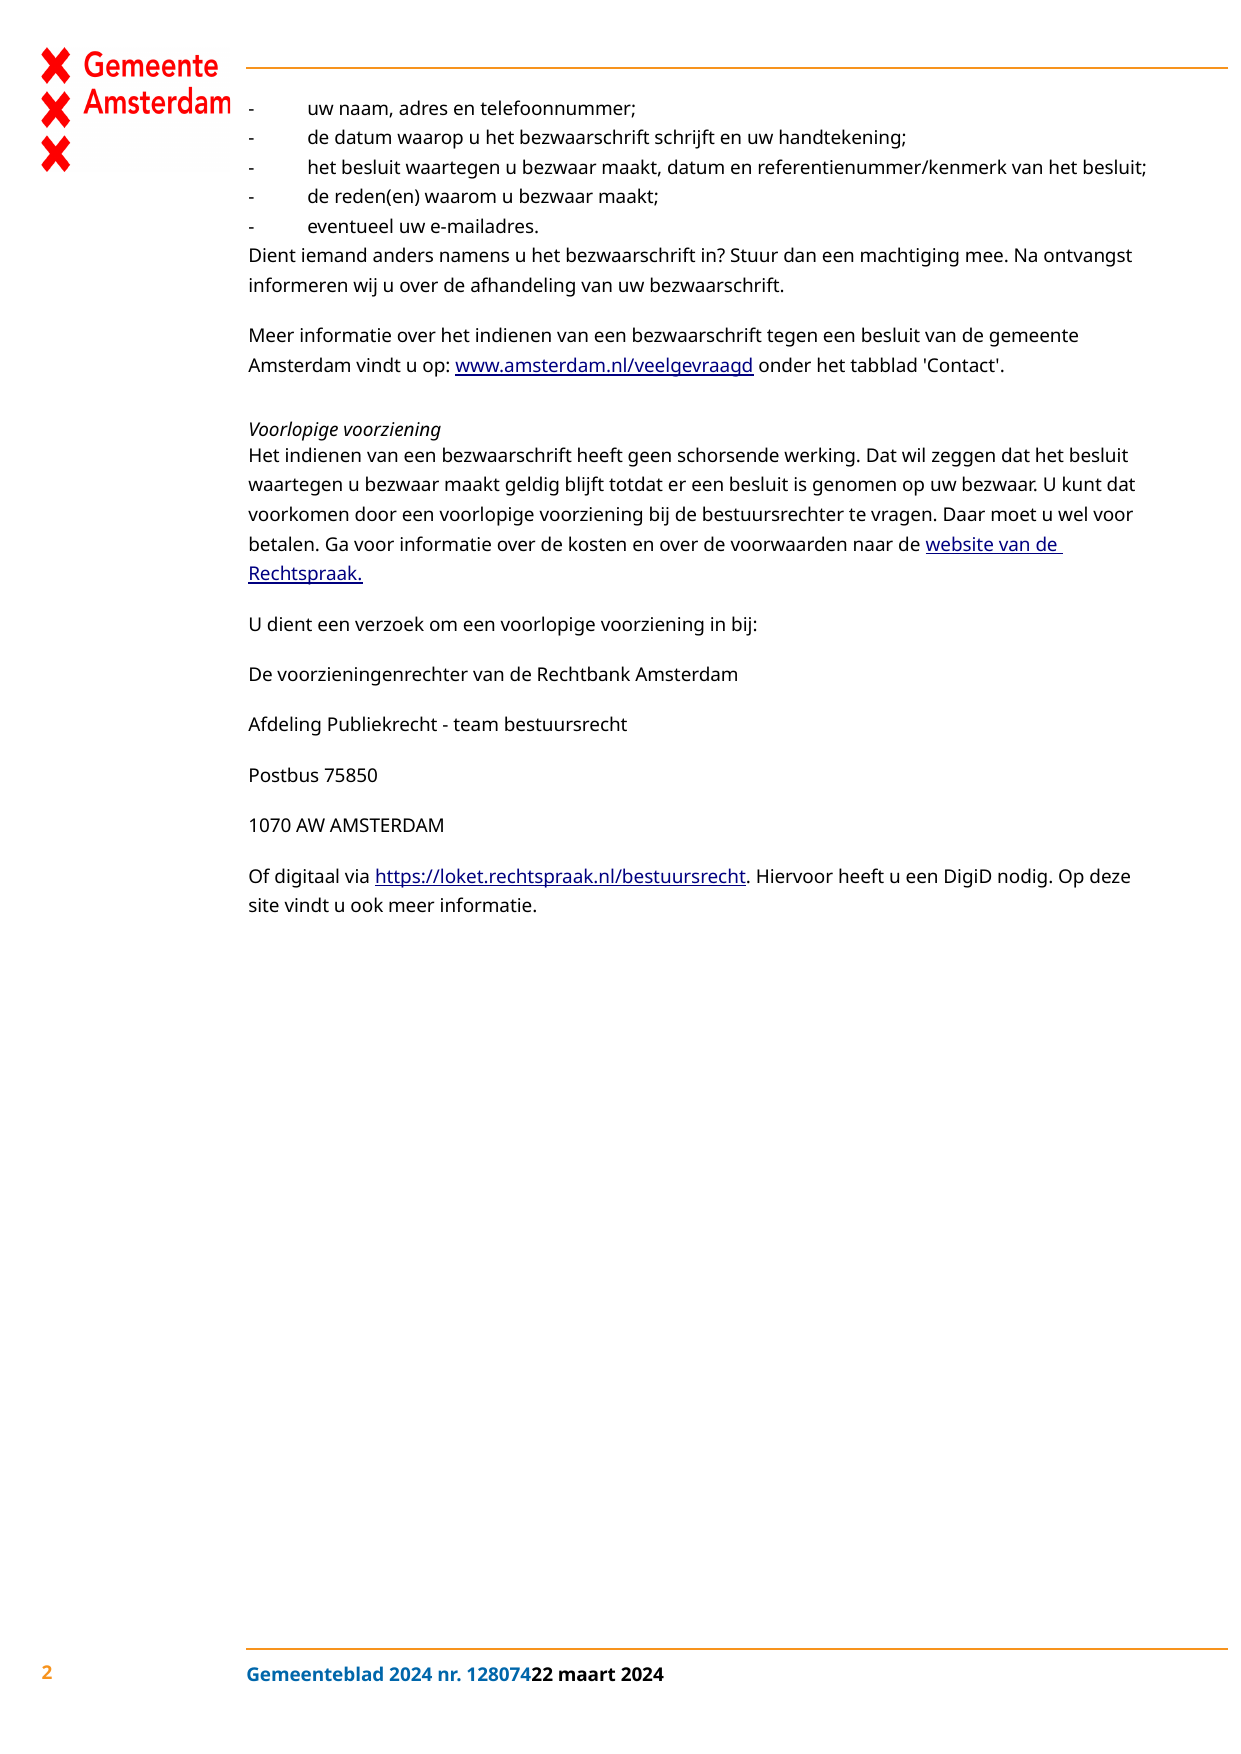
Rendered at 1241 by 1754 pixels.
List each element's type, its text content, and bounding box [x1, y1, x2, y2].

text 1070 AW AMSTERDAM [248, 812, 1152, 838]
list de datum waarop u het bezwaarschrift schrijft en uw handtekening; [248, 124, 1152, 150]
list de reden(en) waarom u bezwaar maakt; [248, 183, 1152, 209]
text U dient een verzoek om een voorlopige voorziening in bij: [248, 611, 1152, 636]
list uw naam, adres en telefoonnummer; [248, 95, 1152, 121]
text Voorlopige voorziening [248, 416, 1152, 442]
list het besluit waartegen u bezwaar maakt, datum en referentienummer/kenmerk van het besluit; [248, 154, 1152, 180]
text Het indienen van een bezwaarschrift heeft geen schorsende werking. Dat wil zeggen dat het besluit waartegen u bezwaar maakt geldig blijft totdat er een besluit is genomen op uw bezwaar. U kunt dat voorkomen door een voorlopige voorziening bij de bestuursrechter te vragen. Daar moet u wel voor betalen. Ga voor informatie over de kosten en over de voorwaarden naar de website van de Rechtspraak. [248, 442, 1152, 586]
list eventueel uw e-mailadres. [248, 213, 1152, 239]
text Meer informatie over het indienen van een bezwaarschrift tegen een besluit van de gemeente Amsterdam vindt u op: www.amsterdam.nl/veelgevraagd onder het tabblad 'Contact'. [248, 323, 1152, 378]
text Dient iemand anders namens u het bezwaarschrift in? Stuur dan een machtiging mee. Na ontvangst informeren wij u over de afhandeling van uw bezwaarschrift. [248, 243, 1152, 298]
text Postbus 75850 [248, 762, 1152, 788]
text Of digitaal via https://loket.rechtspraak.nl/bestuursrecht. Hiervoor heeft u een DigiD nodig. Op deze site vindt u ook meer informatie. [248, 863, 1152, 918]
picture [41, 47, 231, 172]
text Afdeling Publiekrecht - team bestuursrecht [248, 712, 1152, 737]
text De voorzieningenrechter van de Rechtbank Amsterdam [248, 661, 1152, 687]
